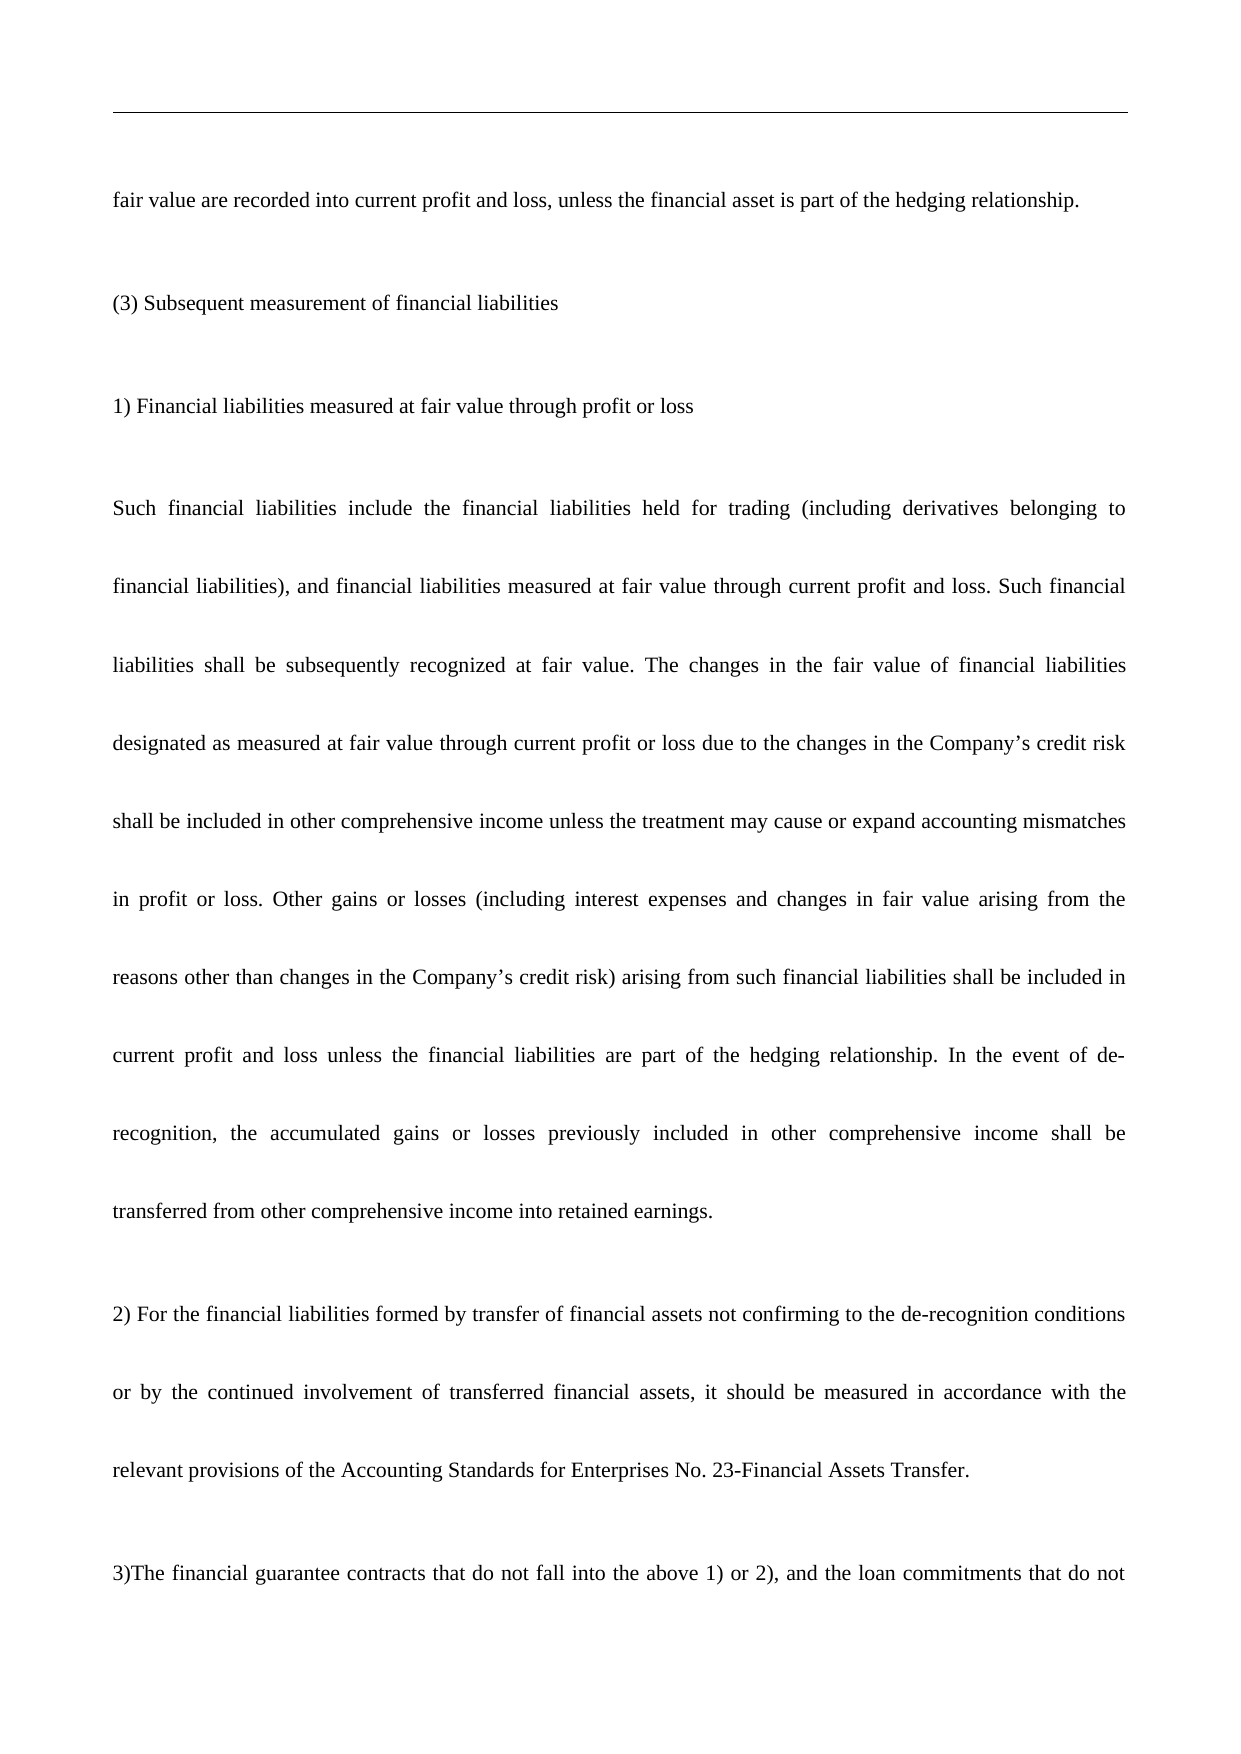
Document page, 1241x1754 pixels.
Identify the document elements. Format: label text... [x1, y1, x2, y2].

text 3)The financial guarantee contracts that do not fall into the above 1) or 2), and the loan commitments that do not [112, 1531, 1128, 1594]
text fair value are recorded into current profit and loss, unless the financial asset is part of the hedging relationship. [112, 158, 1128, 221]
text (3) Subsequent measurement of financial liabilities [112, 261, 1128, 323]
text Such financial liabilities include the financial liabilities held for trading (including derivatives belonging to financial liabilities), and financial liabilities measured at fair value through current profit and loss. Such financial liabilities shall be subsequently recognized at fair value. The changes in the fair value of financial liabilities designated as measured at fair value through current profit or loss due to the changes in the Company’s credit risk shall be included in other comprehensive income unless the treatment may cause or expand accounting mismatches in profit or loss. Other gains or losses (including interest expenses and changes in fair value arising from the reasons other than changes in the Company’s credit risk) arising from such financial liabilities shall be included in current profit and loss unless the financial liabilities are part of the hedging relationship. In the event of de-recognition, the accumulated gains or losses previously included in other comprehensive income shall be transferred from other comprehensive income into retained earnings. [112, 466, 1128, 1232]
text 2) For the financial liabilities formed by transfer of financial assets not confirming to the de-recognition conditions or by the continued involvement of transferred financial assets, it should be measured in accordance with the relevant provisions of the Accounting Standards for Enterprises No. 23-Financial Assets Transfer. [112, 1272, 1128, 1491]
text 1) Financial liabilities measured at fair value through profit or loss [112, 364, 1128, 426]
